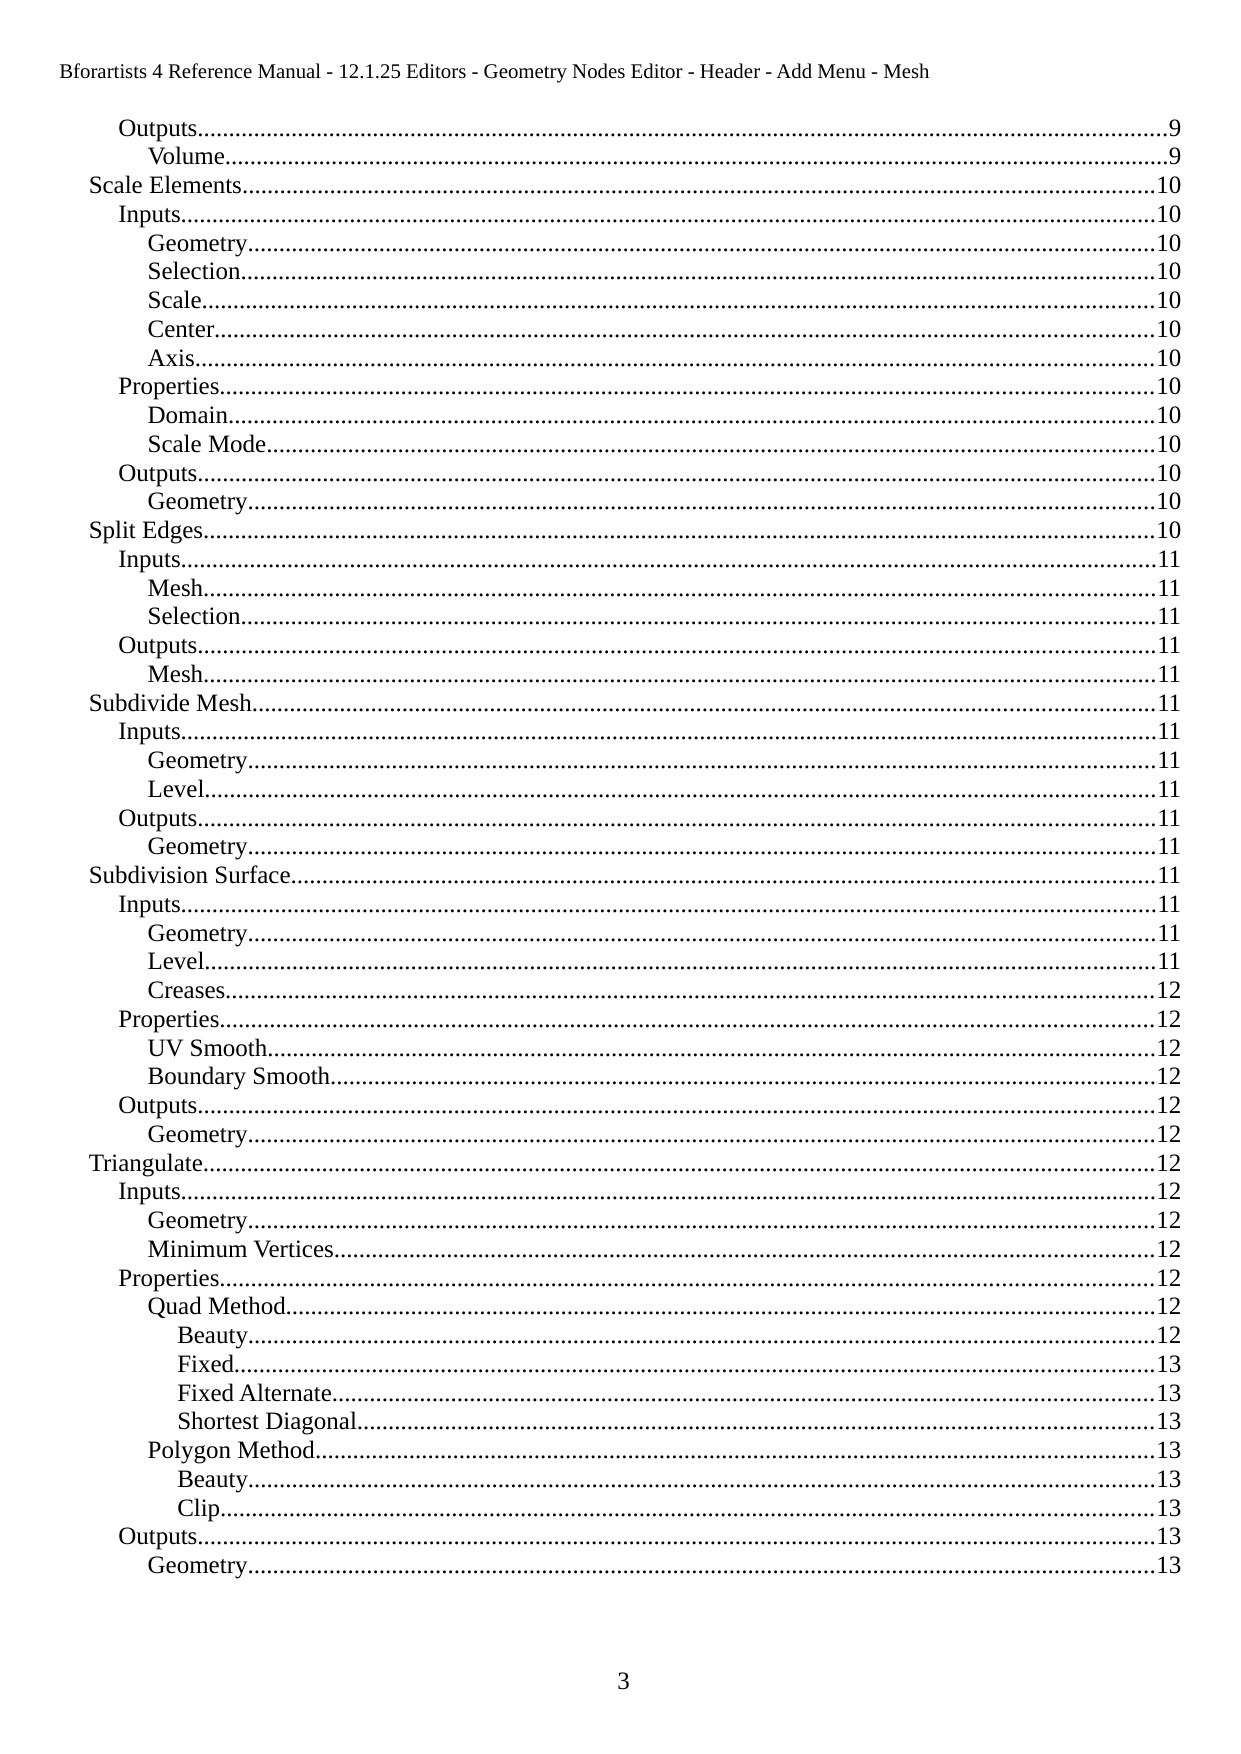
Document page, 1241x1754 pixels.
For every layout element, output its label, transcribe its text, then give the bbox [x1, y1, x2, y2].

text Subdivide Mesh 11 [88, 688, 1181, 716]
text Inputs 11 [118, 889, 1181, 918]
text Scale 10 [147, 285, 1181, 314]
text Outputs 10 [118, 458, 1181, 486]
text Minimum Vertices 12 [147, 1234, 1181, 1263]
text Properties 12 [118, 1263, 1181, 1291]
text Creases 12 [147, 975, 1181, 1004]
text Domain 10 [147, 400, 1181, 429]
text Polygon Method 13 [147, 1435, 1181, 1464]
text Clip 13 [177, 1493, 1181, 1521]
text Outputs 11 [118, 803, 1181, 831]
text Selection 11 [147, 601, 1181, 630]
text Geometry 10 [147, 486, 1181, 515]
text Scale Mode 10 [147, 429, 1181, 458]
text Quad Method 12 [147, 1291, 1181, 1320]
text Boundary Smooth 12 [147, 1061, 1181, 1090]
text Beauty 12 [177, 1320, 1181, 1349]
text Volume 9 [147, 141, 1181, 170]
text Outputs 11 [118, 630, 1181, 659]
text UV Smooth 12 [147, 1033, 1181, 1061]
text Inputs 12 [118, 1176, 1181, 1205]
text Geometry 13 [147, 1550, 1181, 1579]
text Subdivision Surface 11 [88, 860, 1181, 889]
text Outputs 13 [118, 1521, 1181, 1550]
text Center 10 [147, 314, 1181, 343]
text Level 11 [147, 946, 1181, 975]
text Split Edges 10 [88, 515, 1181, 544]
text Outputs 12 [118, 1090, 1181, 1119]
text Geometry 11 [147, 831, 1181, 860]
text Triangulate 12 [88, 1148, 1181, 1176]
text Beauty 13 [177, 1464, 1181, 1493]
text Outputs 9 [118, 113, 1181, 141]
text Level 11 [147, 774, 1181, 803]
text Scale Elements 10 [88, 170, 1181, 199]
text Geometry 10 [147, 228, 1181, 256]
text Fixed 13 [177, 1349, 1181, 1378]
text Axis 10 [147, 343, 1181, 371]
text Selection 10 [147, 256, 1181, 285]
text Mesh 11 [147, 573, 1181, 601]
text Geometry 11 [147, 745, 1181, 774]
text Fixed Alternate 13 [177, 1378, 1181, 1406]
text Shortest Diagonal 13 [177, 1406, 1181, 1435]
text Inputs 11 [118, 544, 1181, 573]
text Mesh 11 [147, 659, 1181, 688]
text Properties 12 [118, 1004, 1181, 1033]
text Geometry 12 [147, 1205, 1181, 1234]
text Inputs 11 [118, 716, 1181, 745]
text Inputs 10 [118, 199, 1181, 228]
text Geometry 11 [147, 918, 1181, 946]
text Properties 10 [118, 371, 1181, 400]
text Geometry 12 [147, 1119, 1181, 1148]
